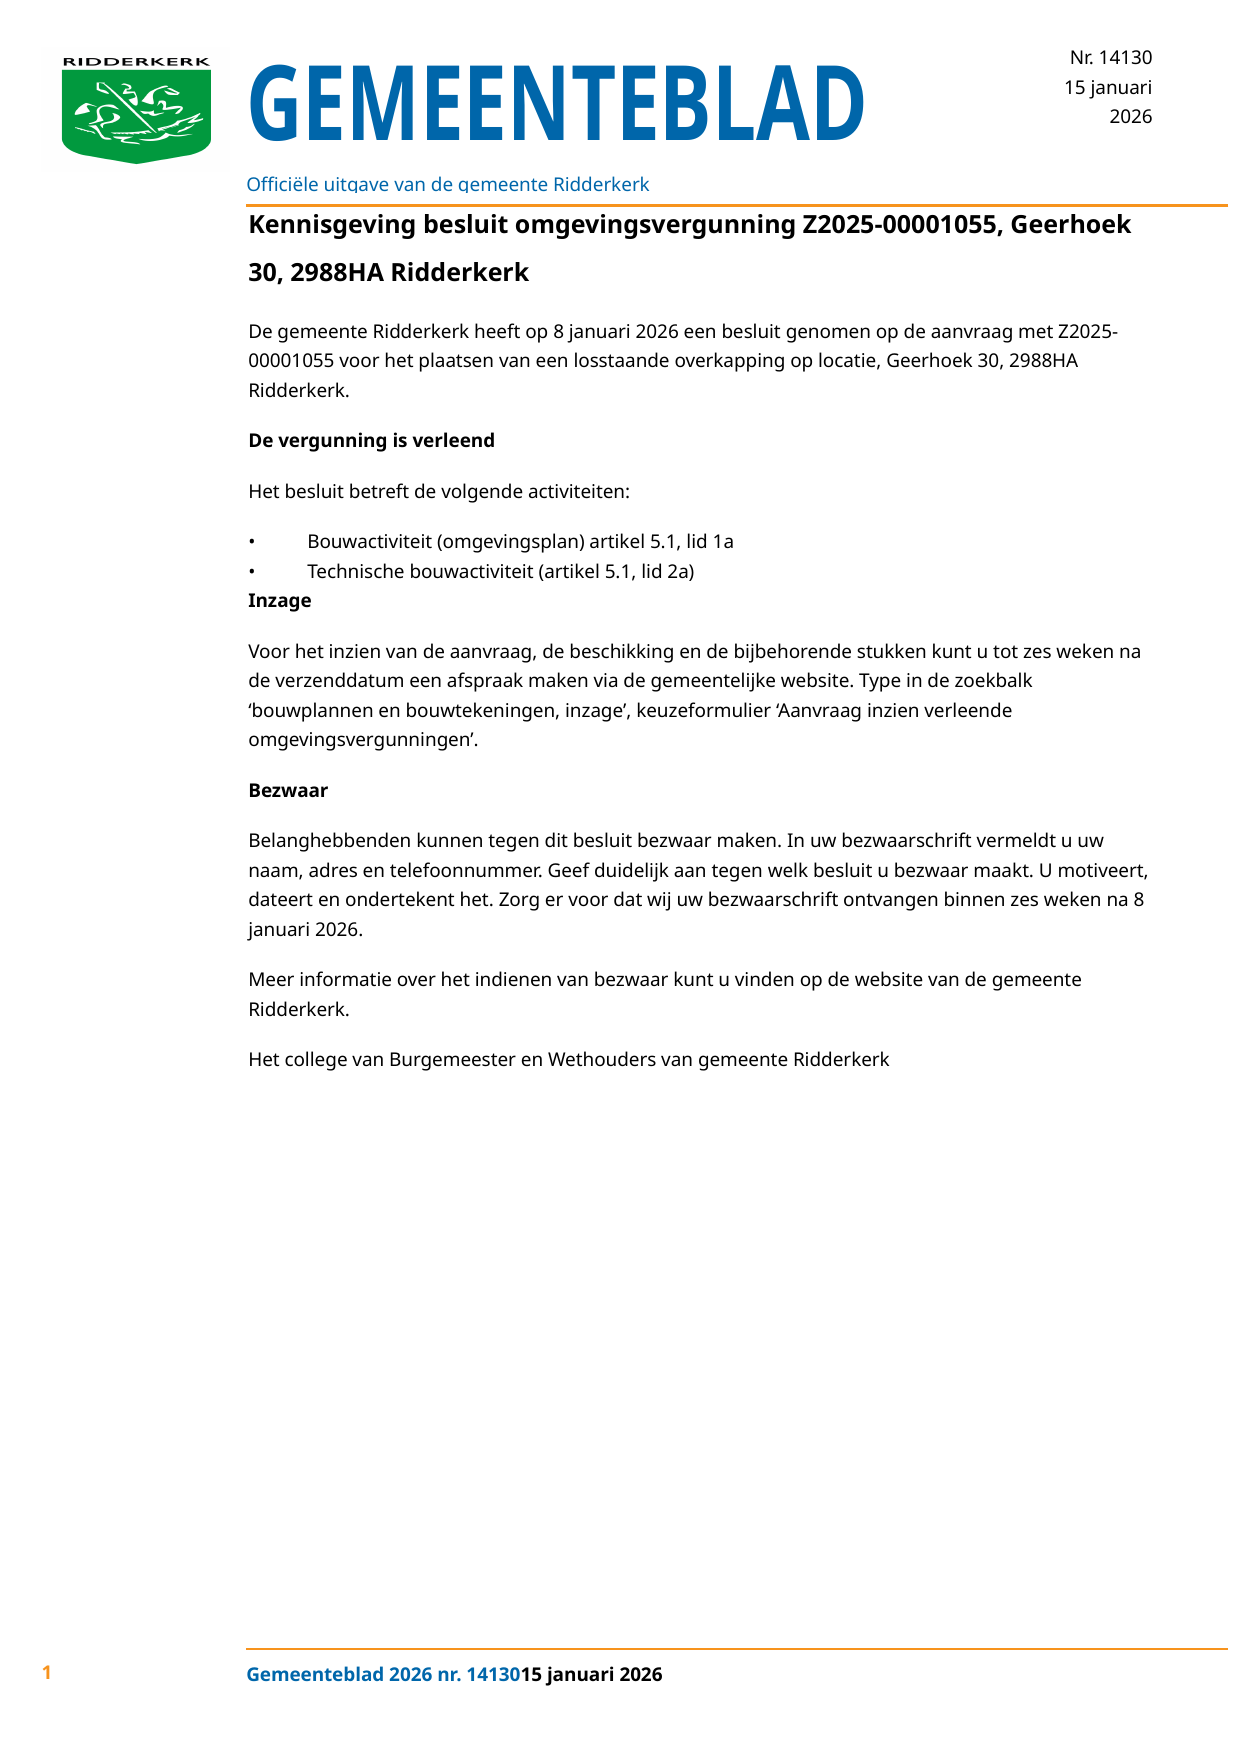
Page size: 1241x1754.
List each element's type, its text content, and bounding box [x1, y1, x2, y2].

text De vergunning is verleend [248, 427, 1152, 453]
text Het college van Burgemeester en Wethouders van gemeente Ridderkerk [248, 1047, 1152, 1072]
text De gemeente Ridderkerk heeft op 8 januari 2026 een besluit genomen op de aanvraag met Z2025-00001055 voor het plaatsen van een losstaande overkapping op locatie, Geerhoek 30, 2988HA Ridderkerk. [248, 318, 1152, 403]
text Bezwaar [248, 777, 1152, 803]
list Bouwactiviteit (omgevingsplan) artikel 5.1, lid 1a [248, 528, 1152, 554]
text Het besluit betreft de volgende activiteiten: [248, 478, 1152, 504]
list Technische bouwactiviteit (artikel 5.1, lid 2a) [248, 558, 1152, 584]
text Voor het inzien van de aanvraag, de beschikking en de bijbehorende stukken kunt u tot zes weken na de verzenddatum een afspraak maken via de gemeentelijke website. Type in de zoekbalk ‘bouwplannen en bouwtekeningen, inzage’, keuzeformulier ‘Aanvraag inzien verleende omgevingsvergunningen’. [248, 638, 1152, 752]
text Inzage [248, 587, 1152, 613]
text Kennisgeving besluit omgevingsvergunning Z2025-00001055, Geerhoek 30, 2988HA Ridderkerk [248, 207, 1152, 288]
text Belanghebbenden kunnen tegen dit besluit bezwaar maken. In uw bezwaarschrift vermeldt u uw naam, adres en telefoonnummer. Geef duidelijk aan tegen welk besluit u bezwaar maakt. U motiveert, dateert en ondertekent het. Zorg er voor dat wij uw bezwaarschrift ontvangen binnen zes weken na 8 januari 2026. [248, 827, 1152, 942]
text Meer informatie over het indienen van bezwaar kunt u vinden op de website van de gemeente Ridderkerk. [248, 967, 1152, 1022]
picture [41, 47, 231, 172]
